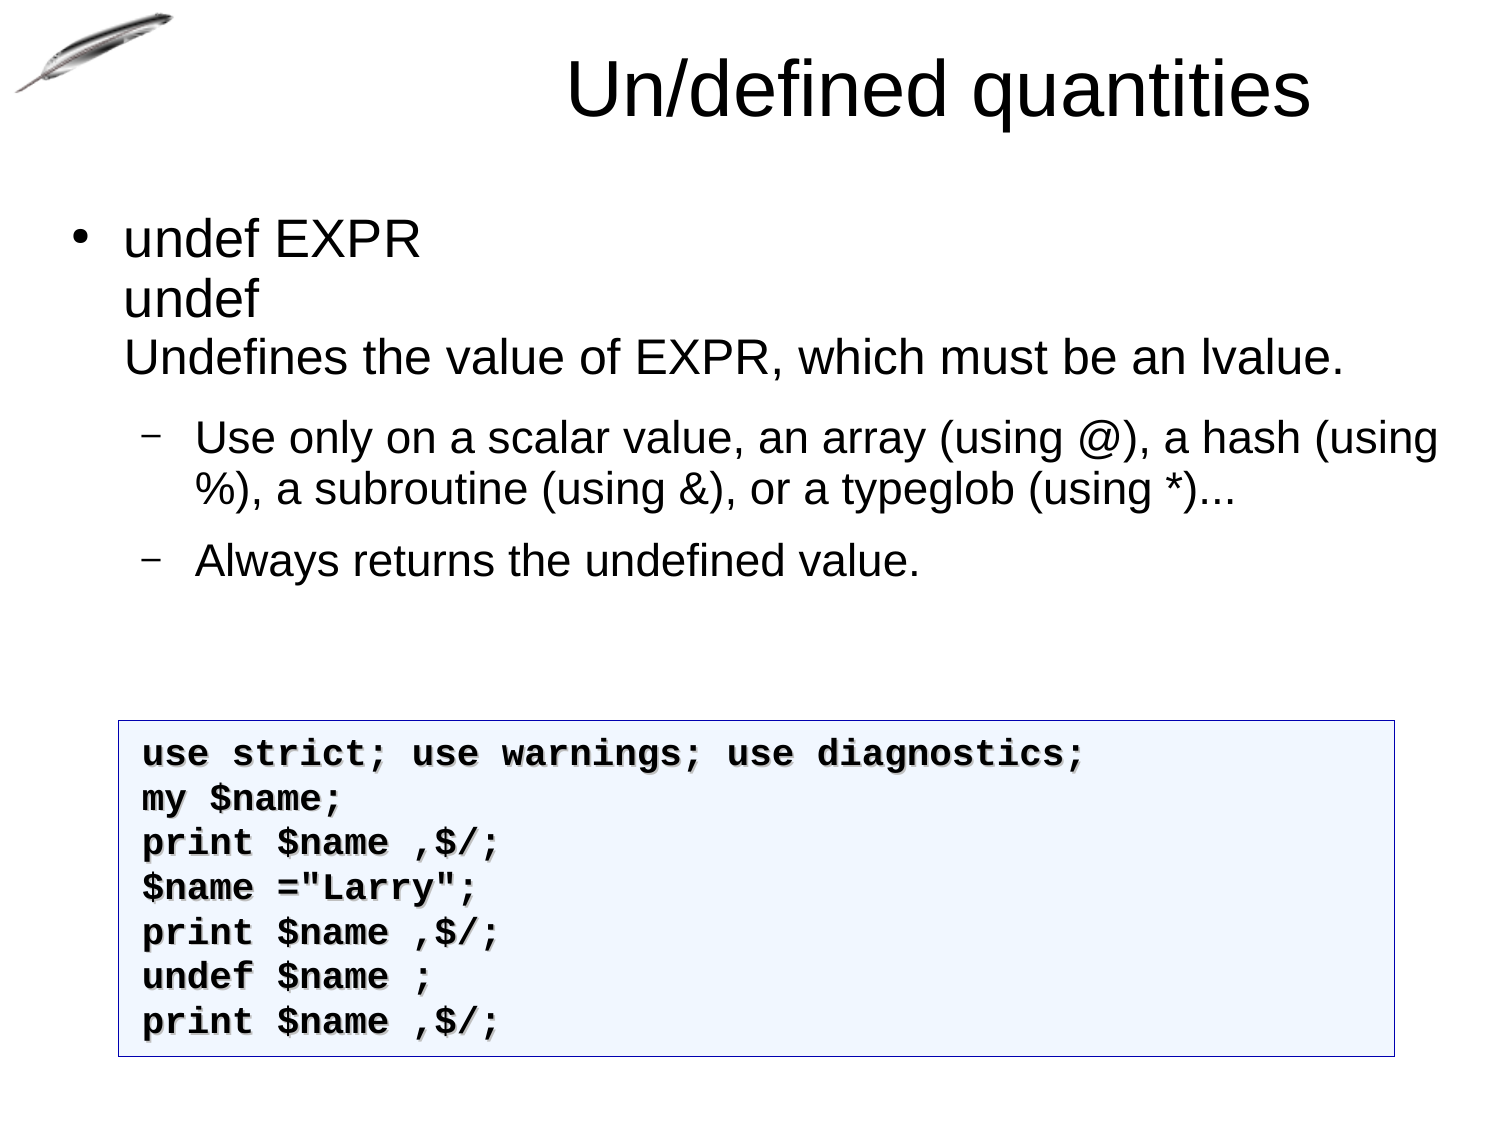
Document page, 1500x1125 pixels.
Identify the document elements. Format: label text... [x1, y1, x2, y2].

picture [11, 11, 179, 95]
list undef EXPR undef Undefines the value of EXPR, which must be an lvalue. Use only on a scalar value, an array (using @), a hash (using %), a subroutine (using &), or a typeglob (using *)... Always returns the undefined value. [53, 207, 1447, 1084]
text_box use strict; use warnings; use diagnostics; my $name; print $name ,$/; $name ="Larry"; print $name ,$/; undef $name ; print $name ,$/; [118, 720, 1394, 1057]
title Un/defined quantities [419, 0, 1459, 179]
